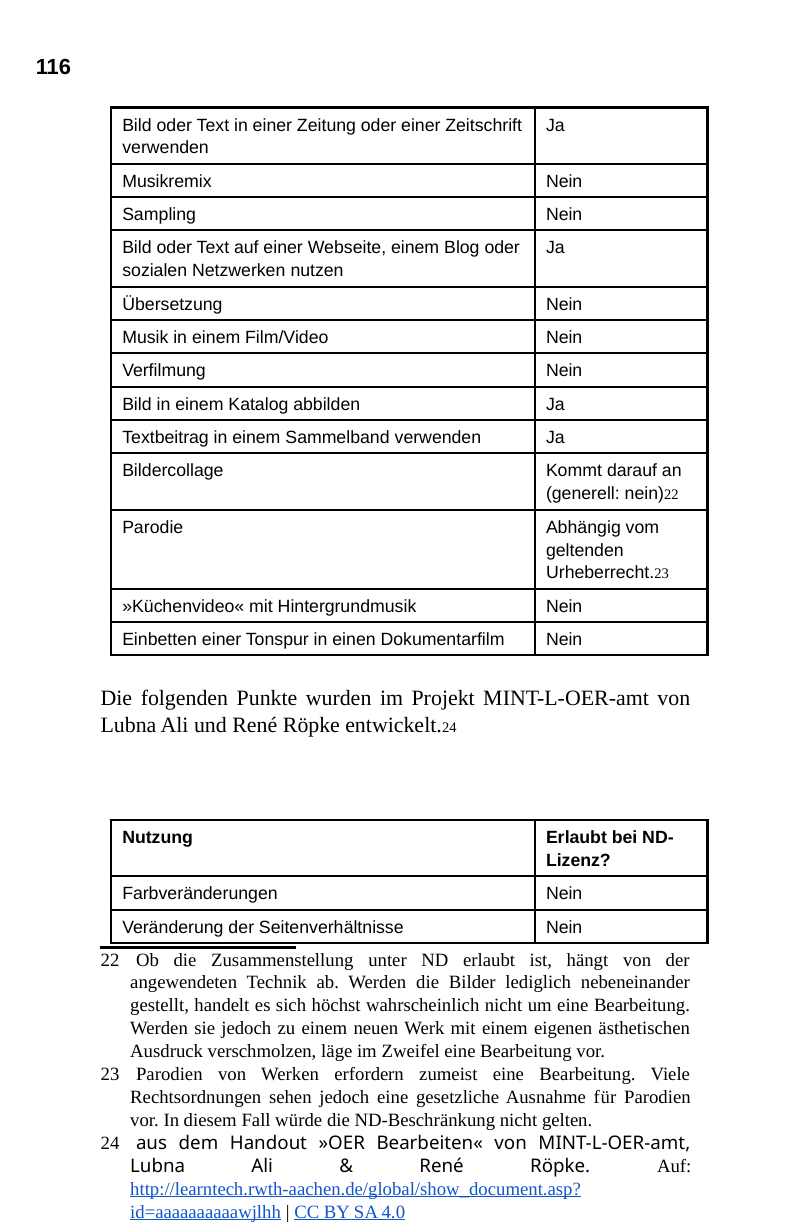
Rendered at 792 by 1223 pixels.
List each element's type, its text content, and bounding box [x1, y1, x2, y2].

table_cell Ja [536, 109, 706, 163]
table_cell Ja [536, 421, 706, 452]
table_cell Farbveränderungen [112, 877, 534, 908]
table_cell Musik in einem Film/Video [112, 321, 534, 352]
table_cell Abhängig vom geltenden Urheberrecht. [536, 511, 706, 588]
table_cell Nein [536, 877, 706, 908]
table_cell Nein [536, 623, 706, 654]
table_cell Ja [536, 388, 706, 419]
table_cell Kommt darauf an (generell: nein) [536, 454, 706, 508]
table_cell Einbetten einer Tonspur in einen Dokumentarfilm [112, 623, 534, 654]
table_cell Übersetzung [112, 288, 534, 319]
table_cell Parodie [112, 511, 534, 588]
table_cell Verfilmung [112, 354, 534, 386]
table_cell Bildercollage [112, 454, 534, 508]
table_cell Nein [536, 590, 706, 621]
table_cell Nein [536, 198, 706, 229]
text Die folgenden Punkte wurden im Projekt MINT-L-OER-amt von Lubna Ali und René Röpke entwickelt. [100, 683, 691, 738]
table_cell Musikremix [112, 165, 534, 196]
table_cell Textbeitrag in einem Sammelband verwenden [112, 421, 534, 452]
table_cell Bild oder Text in einer Zeitung oder einer Zeitschrift verwenden [112, 109, 534, 163]
text aus dem Handout »OER Bearbeiten« von MINT-L-OER-amt, Lubna Ali & René Röpke. Auf: http://learntech.rwth-aachen.de/global/show_document.asp?id=aaaaaaaaaawjlhh | CC BY SA 4.0 [100, 1131, 691, 1223]
table_cell Sampling [112, 198, 534, 229]
table_header Erlaubt bei ND-Lizenz? [536, 821, 706, 875]
table_cell Bild oder Text auf einer Webseite, einem Blog oder sozialen Netzwerken nutzen [112, 231, 534, 286]
table_cell Nein [536, 911, 706, 942]
table_cell Veränderung der Seitenverhältnisse [112, 911, 534, 942]
table_cell »Küchenvideo« mit Hintergrundmusik [112, 590, 534, 621]
table_cell Nein [536, 165, 706, 196]
table_header Nutzung [112, 821, 534, 875]
table_cell Nein [536, 288, 706, 319]
table_cell Bild in einem Katalog abbilden [112, 388, 534, 419]
table_cell Nein [536, 354, 706, 386]
table_cell Nein [536, 321, 706, 352]
table_cell Ja [536, 231, 706, 286]
